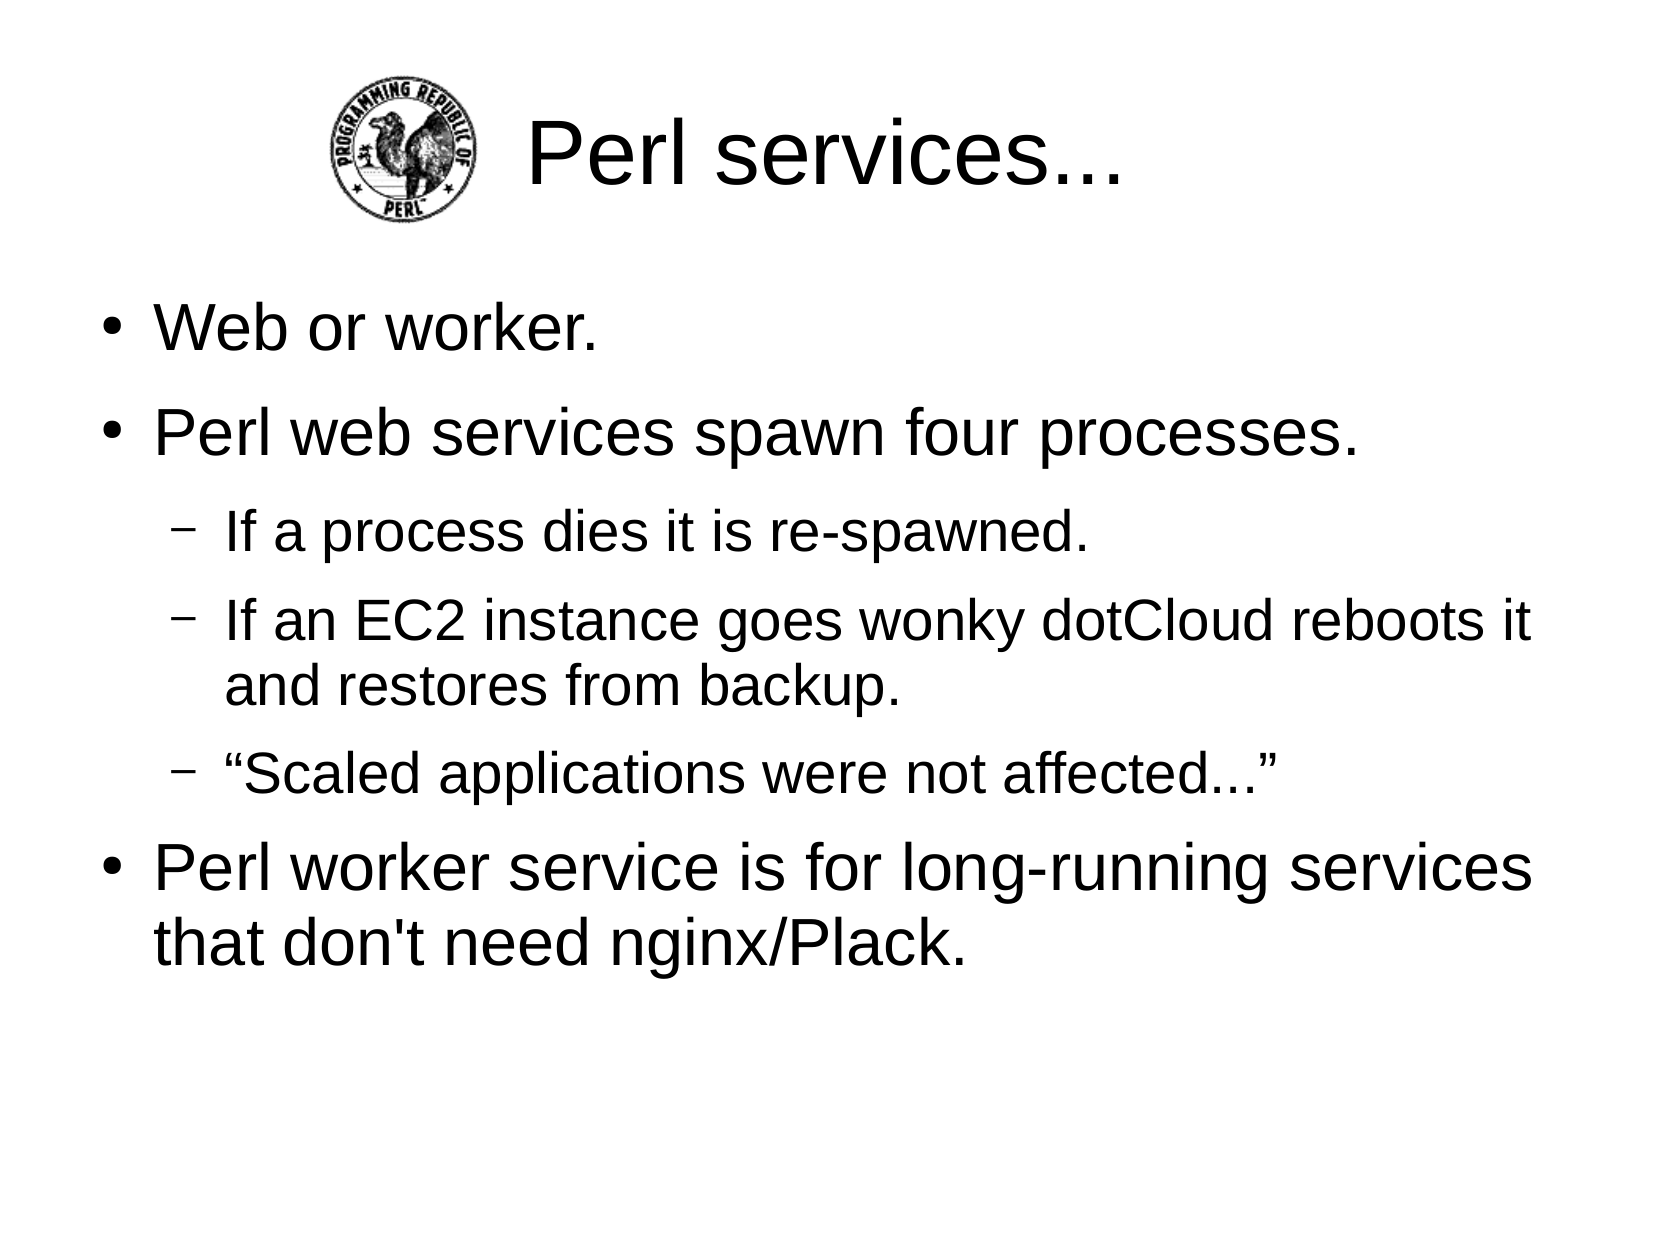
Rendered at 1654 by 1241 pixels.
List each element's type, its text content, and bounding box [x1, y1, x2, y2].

picture [328, 74, 481, 227]
title Perl services... [82, 49, 1571, 257]
list Web or worker. Perl web services spawn four processes. If a process dies it is re-spawned. If an EC2 instance goes wonky dotCloud reboots it and restores from backup. “Scaled applications were not affected...” Perl worker service is for long-running services that don't need nginx/Plack. [82, 290, 1538, 1096]
